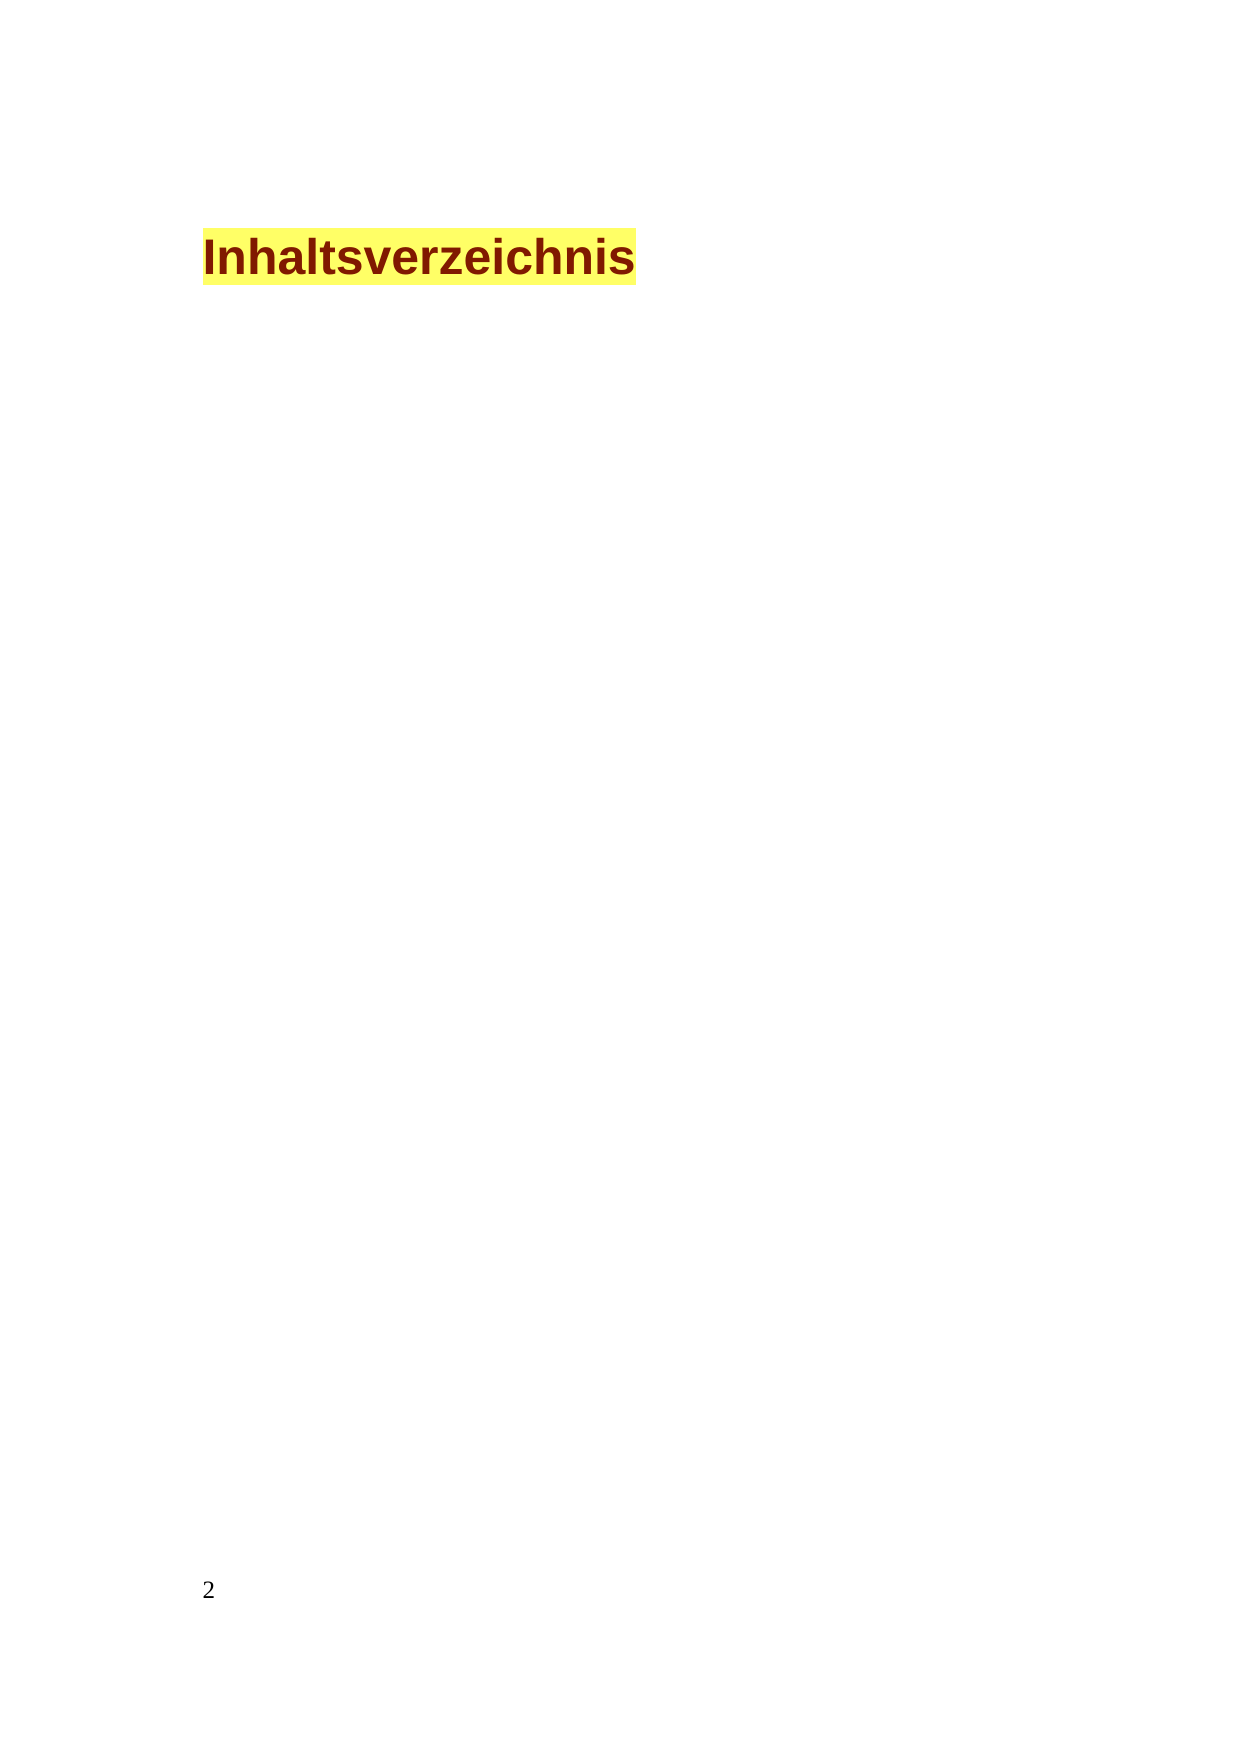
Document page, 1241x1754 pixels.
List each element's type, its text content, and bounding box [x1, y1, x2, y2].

title Inhaltsverzeichnis [202, 227, 1091, 285]
